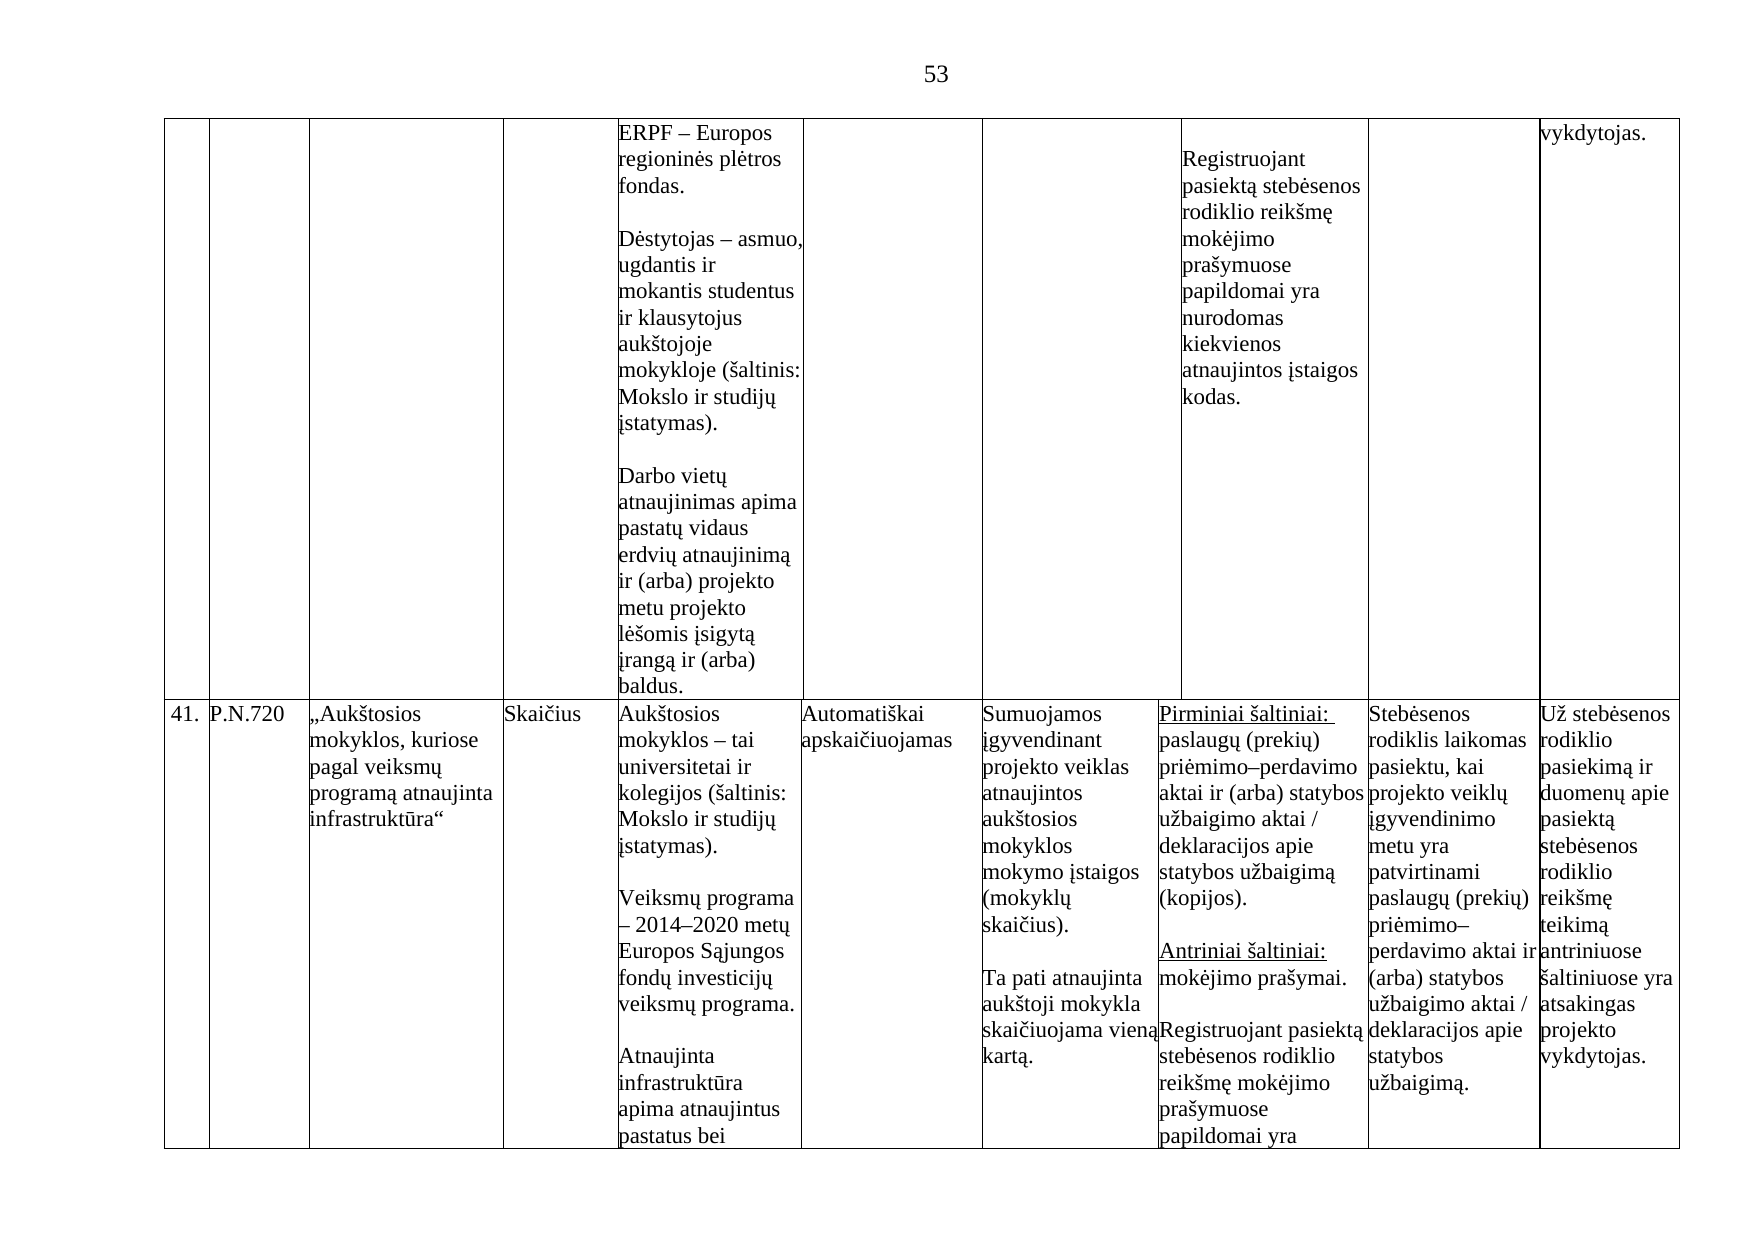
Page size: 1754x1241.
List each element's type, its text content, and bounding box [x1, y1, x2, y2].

table_cell ERPF – Europos regioninės plėtros fondas. Dėstytojas – asmuo, ugdantis ir mokantis studentus ir klausytojus aukštojoje mokykloje (šaltinis: Mokslo ir studijų įstatymas). Darbo vietų atnaujinimas apima pastatų vidaus erdvių atnaujinimą ir (arba) projekto metu projekto lėšomis įsigytą įrangą ir (arba) baldus. [619, 119, 803, 699]
table_cell „Aukštosios mokyklos, kuriose pagal veiksmų programą atnaujinta infrastruktūra“ [310, 700, 503, 1148]
table_cell Sumuojamos įgyvendinant projekto veiklas atnaujintos aukštosios mokyklos mokymo įstaigos (mokyklų skaičius). Ta pati atnaujinta aukštoji mokykla skaičiuojama vieną kartą. [983, 700, 1158, 1148]
table_cell Automatiškai apskaičiuojamas [802, 700, 982, 1148]
table_cell P.N.720 [210, 700, 309, 1148]
table_cell Pirminiai šaltiniai: paslaugų (prekių) priėmimo–perdavimo aktai ir (arba) statybos užbaigimo aktai / deklaracijos apie statybos užbaigimą (kopijos). Antriniai šaltiniai: mokėjimo prašymai. Registruojant pasiektą stebėsenos rodiklio reikšmę mokėjimo prašymuose papildomai yra [1159, 700, 1368, 1148]
table_cell Stebėsenos rodiklis laikomas pasiektu, kai projekto veiklų įgyvendinimo metu yra patvirtinami paslaugų (prekių) priėmimo– perdavimo aktai ir (arba) statybos užbaigimo aktai / deklaracijos apie statybos užbaigimą. [1369, 700, 1539, 1148]
table_cell Registruojant pasiektą stebėsenos rodiklio reikšmę mokėjimo prašymuose papildomai yra nurodomas kiekvienos atnaujintos įstaigos kodas. [1182, 119, 1368, 699]
table_cell vykdytojas. [1541, 119, 1679, 699]
table_cell [504, 119, 618, 699]
table_cell [804, 119, 982, 699]
table_cell [210, 119, 309, 699]
table_cell Aukštosios mokyklos – tai universitetai ir kolegijos (šaltinis: Mokslo ir studijų įstatymas). Veiksmų programa – 2014–2020 metų Europos Sąjungos fondų investicijų veiksmų programa. Atnaujinta infrastruktūra apima atnaujintus pastatus bei [619, 700, 801, 1148]
table_cell Skaičius [504, 700, 618, 1148]
table_cell [165, 119, 209, 699]
table_cell Už stebėsenos rodiklio pasiekimą ir duomenų apie pasiektą stebėsenos rodiklio reikšmę teikimą antriniuose šaltiniuose yra atsakingas projekto vykdytojas. [1541, 700, 1679, 1148]
table_cell 41. [165, 700, 209, 1148]
table_cell [983, 119, 1181, 699]
table_cell [310, 119, 503, 699]
table_cell [1369, 119, 1539, 699]
